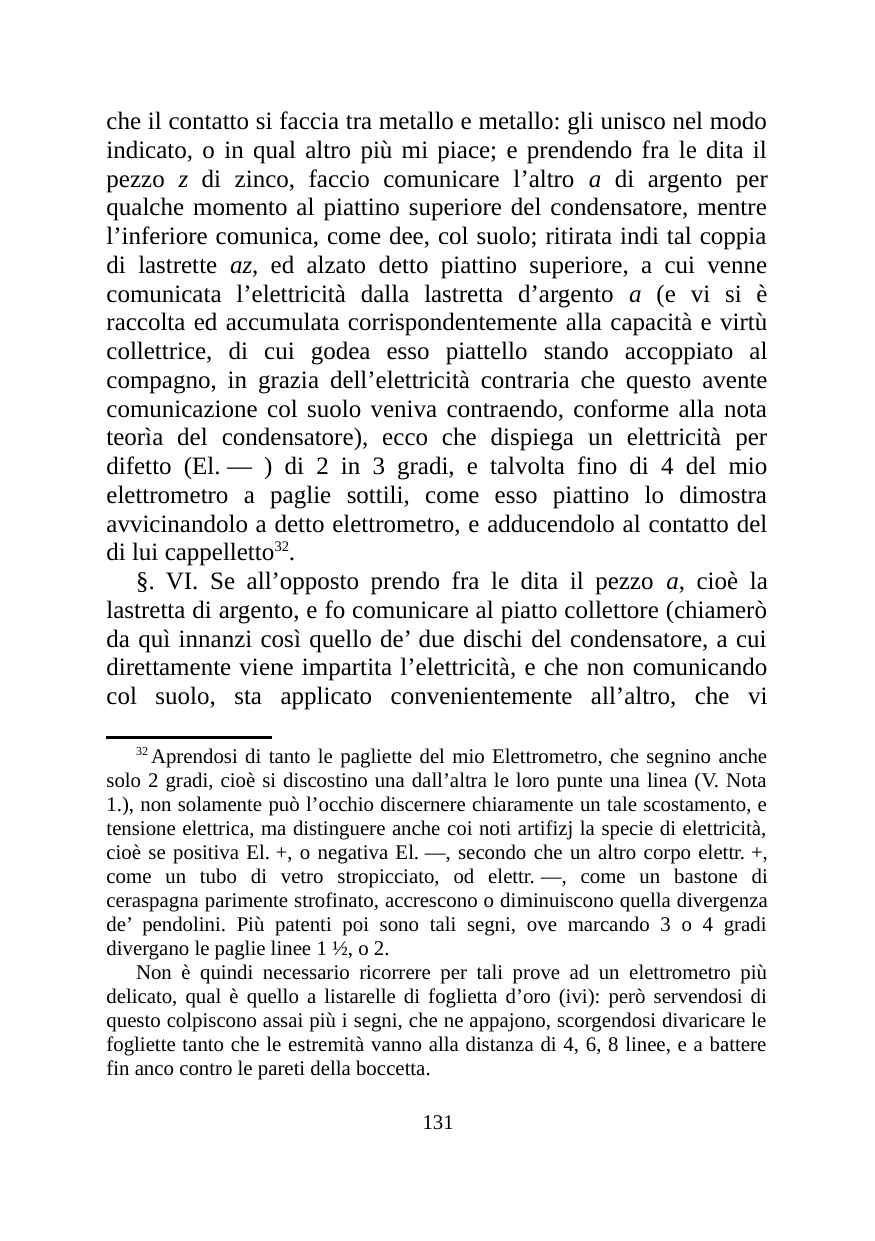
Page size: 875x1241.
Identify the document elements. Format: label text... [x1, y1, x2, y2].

text Non è quindi necessario ricorrere per tali prove ad un elettrometro più delicato, qual è quello a listarelle di foglietta d’oro (ivi): però servendosi di questo colpiscono assai più i segni, che ne appajono, scorgendosi divaricare le fogliette tanto che le estremità vanno alla distanza di 4, 6, 8 linee, e a battere fin anco contro le pareti della boccetta. [106, 960, 768, 1080]
text Aprendosi di tanto le pagliette del mio Elettrometro, che segnino anche solo 2 gradi, cioè si discostino una dall’altra le loro punte una linea (V. Nota 1.), non solamente può l’occhio discernere chiaramente un tale scostamento, e tensione elettrica, ma distinguere anche coi noti artifizj la specie di elettricità, cioè se positiva El. +, o negativa El. —, secondo che un altro corpo elettr. +, come un tubo di vetro stropicciato, od elettr. —, come un bastone di ceraspagna parimente strofinato, accrescono o diminuiscono quella divergenza de’ pendolini. Più patenti poi sono tali segni, ove marcando 3 o 4 gradi divergano le paglie linee 1 ½, o 2. [106, 743, 768, 960]
text §. VI. Se all’opposto prendo fra le dita il pezzo a, cioè la lastretta di argento, e fo comunicare al piatto collettore (chiamerò da quì innanzi così quello de’ due dischi del condensatore, a cui direttamente viene impartita l’elettricità, e che non comunicando col suolo, sta applicato convenientemente all’altro, che vi [106, 566, 768, 710]
text che il contatto si faccia tra metallo e metallo: gli unisco nel modo indicato, o in qual altro più mi piace; e prendendo fra le dita il pezzo z di zinco, faccio comunicare l’altro a di argento per qualche momento al piattino superiore del condensatore, mentre l’inferiore comunica, come dee, col suolo; ritirata indi tal coppia di lastrette az, ed alzato detto piattino superiore, a cui venne comunicata l’elettricità dalla lastretta d’argento a (e vi si è raccolta ed accumulata corrispondentemente alla capacità e virtù collettrice, di cui godea esso piattello stando accoppiato al compagno, in grazia dell’elettricità contraria che questo avente comunicazione col suolo veniva contraendo, conforme alla nota teorìa del condensatore), ecco che dispiega un elettricità per difetto (El. — ) di 2 in 3 gradi, e talvolta fino di 4 del mio elettrometro a paglie sottili, come esso piattino lo dimostra avvicinandolo a detto elettrometro, e adducendolo al contatto del di lui cappelletto. [106, 106, 768, 566]
